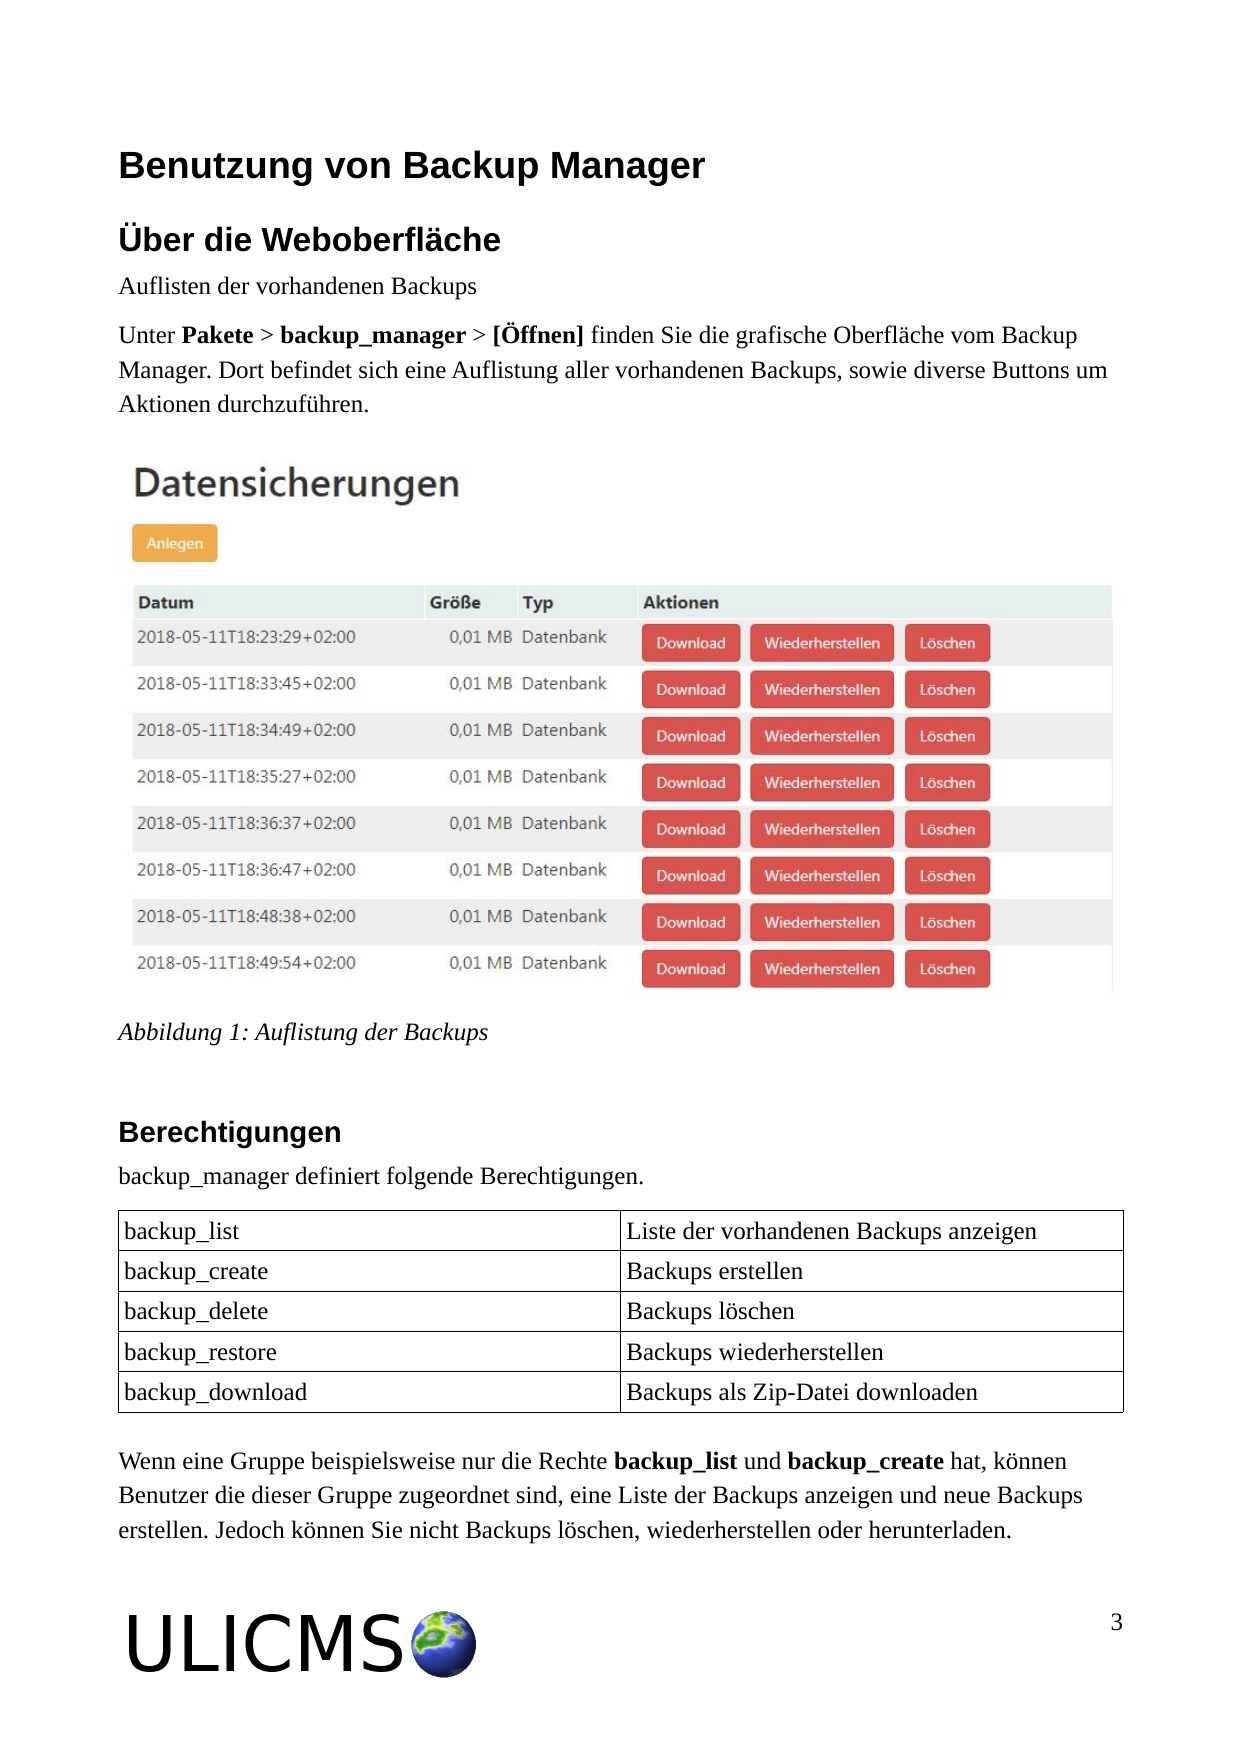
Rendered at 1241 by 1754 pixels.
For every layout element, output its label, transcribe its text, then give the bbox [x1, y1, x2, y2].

table_cell backup_delete [119, 1292, 620, 1331]
table_cell Backups als Zip-Datei downloaden [621, 1372, 1123, 1412]
table_cell Backups wiederherstellen [621, 1332, 1123, 1371]
table_cell Backups erstellen [621, 1251, 1123, 1291]
picture [118, 1607, 479, 1681]
table_header Liste der vorhandenen Backups anzeigen [621, 1211, 1123, 1250]
picture [118, 450, 1123, 1012]
subtitle Berechtigungen [118, 1115, 1123, 1148]
subtitle Benutzung von Backup Manager [118, 143, 1123, 187]
text Auflisten der vorhandenen Backups [118, 271, 1123, 300]
table_cell Backups löschen [621, 1292, 1123, 1331]
table_cell backup_download [119, 1372, 620, 1412]
table_cell backup_restore [119, 1332, 620, 1371]
subtitle Über die Weboberfläche [118, 220, 1123, 259]
text Abbildung 1: Auflistung der Backups [118, 1012, 1123, 1045]
table_cell backup_create [119, 1251, 620, 1291]
text Wenn eine Gruppe beispielsweise nur die Rechte backup_list und backup_create hat, können Benutzer die dieser Gruppe zugeordnet sind, eine Liste der Backups anzeigen und neue Backups erstellen. Jedoch können Sie nicht Backups löschen, wiederherstellen oder herunterladen. [118, 1413, 1123, 1544]
table_header backup_list [119, 1211, 620, 1250]
text Unter Pakete > backup_manager > [Öffnen] finden Sie die grafische Oberfläche vom Backup Manager. Dort befindet sich eine Auflistung aller vorhandenen Backups, sowie diverse Buttons um Aktionen durchzuführen. [118, 320, 1123, 418]
text backup_manager definiert folgende Berechtigungen. [118, 1161, 1123, 1190]
